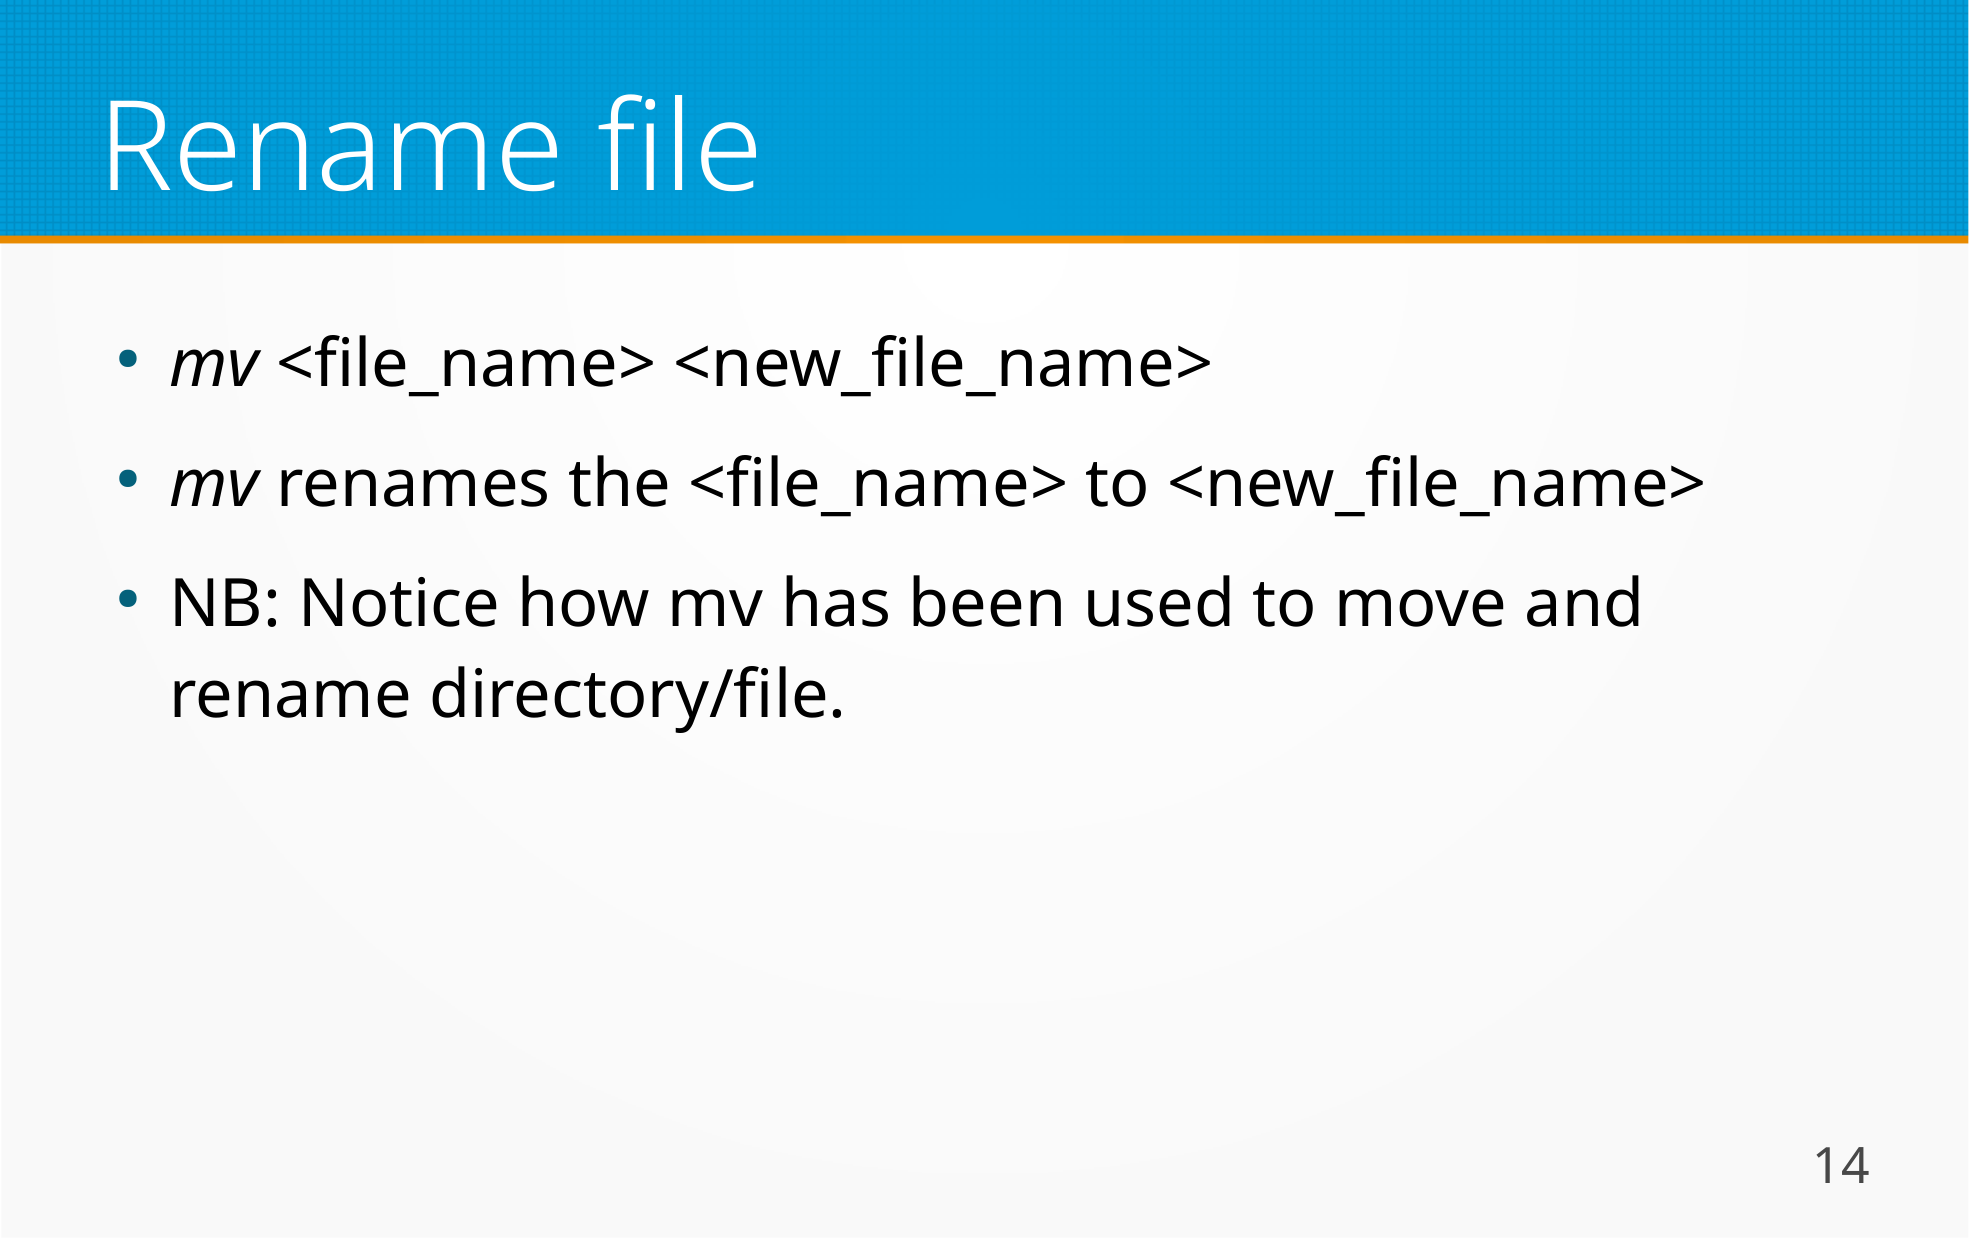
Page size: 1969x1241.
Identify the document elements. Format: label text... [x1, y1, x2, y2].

picture [0, 236, 1969, 1241]
title Rename file [98, 19, 1870, 227]
list mv <file_name> <new_file_name> mv renames the <file_name> to <new_file_name> NB: Notice how mv has been used to move and rename directory/file. [98, 315, 1861, 1081]
